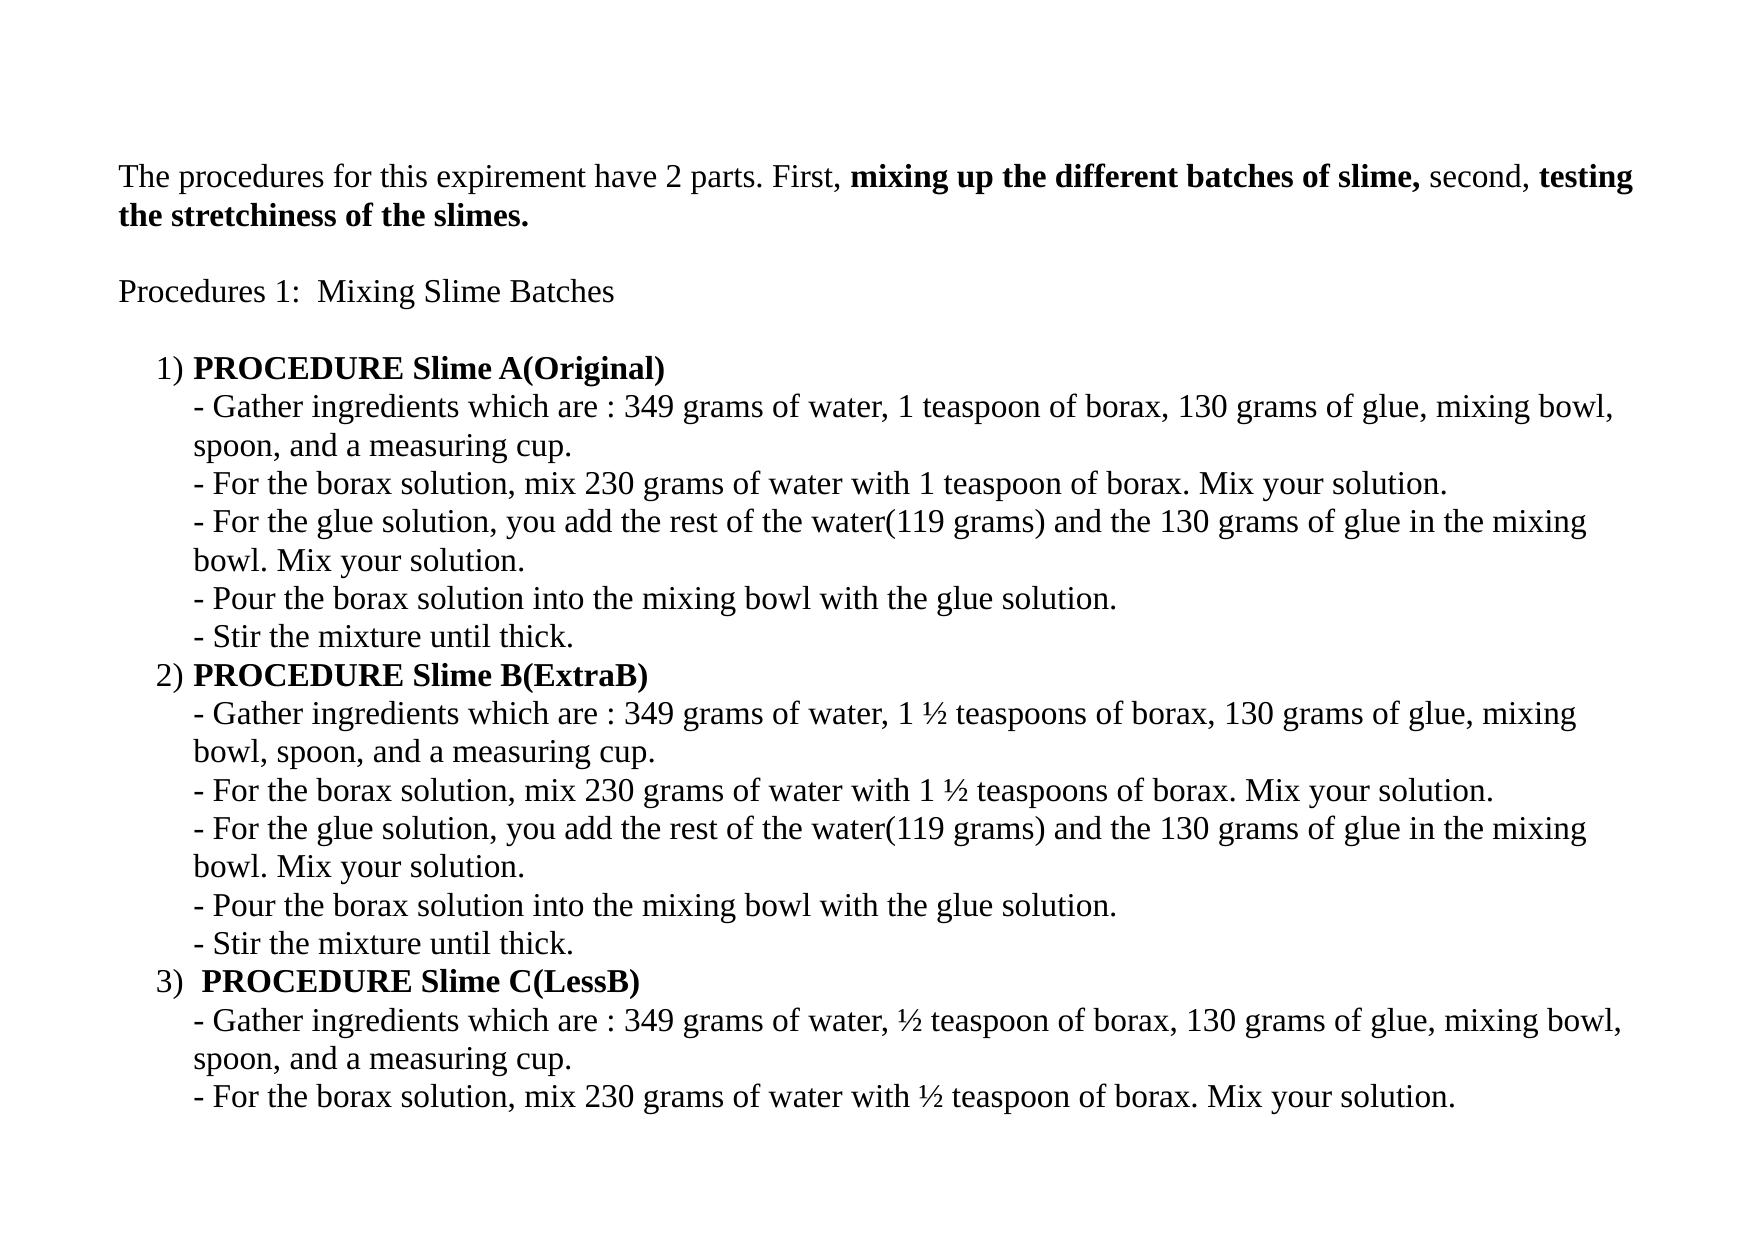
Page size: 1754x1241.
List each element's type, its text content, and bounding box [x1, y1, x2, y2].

list PROCEDURE Slime C(LessB) - Gather ingredients which are : 349 grams of water, ½ teaspoon of borax, 130 grams of glue, mixing bowl, spoon, and a measuring cup. - For the borax solution, mix 230 grams of water with ½ teaspoon of borax. Mix your solution. [156, 961, 1636, 1115]
text Procedures 1: Mixing Slime Batches [118, 271, 1636, 310]
text The procedures for this expirement have 2 parts. First, mixing up the different batches of slime, second, testing the stretchiness of the slimes. [118, 156, 1636, 233]
list PROCEDURE Slime A(Original) - Gather ingredients which are : 349 grams of water, 1 teaspoon of borax, 130 grams of glue, mixing bowl, spoon, and a measuring cup. - For the borax solution, mix 230 grams of water with 1 teaspoon of borax. Mix your solution. - For the glue solution, you add the rest of the water(119 grams) and the 130 grams of glue in the mixing bowl. Mix your solution. - Pour the borax solution into the mixing bowl with the glue solution. - Stir the mixture until thick. [156, 348, 1636, 655]
list PROCEDURE Slime B(ExtraB) - Gather ingredients which are : 349 grams of water, 1 ½ teaspoons of borax, 130 grams of glue, mixing bowl, spoon, and a measuring cup. - For the borax solution, mix 230 grams of water with 1 ½ teaspoons of borax. Mix your solution. - For the glue solution, you add the rest of the water(119 grams) and the 130 grams of glue in the mixing bowl. Mix your solution. - Pour the borax solution into the mixing bowl with the glue solution. - Stir the mixture until thick. [156, 655, 1636, 961]
